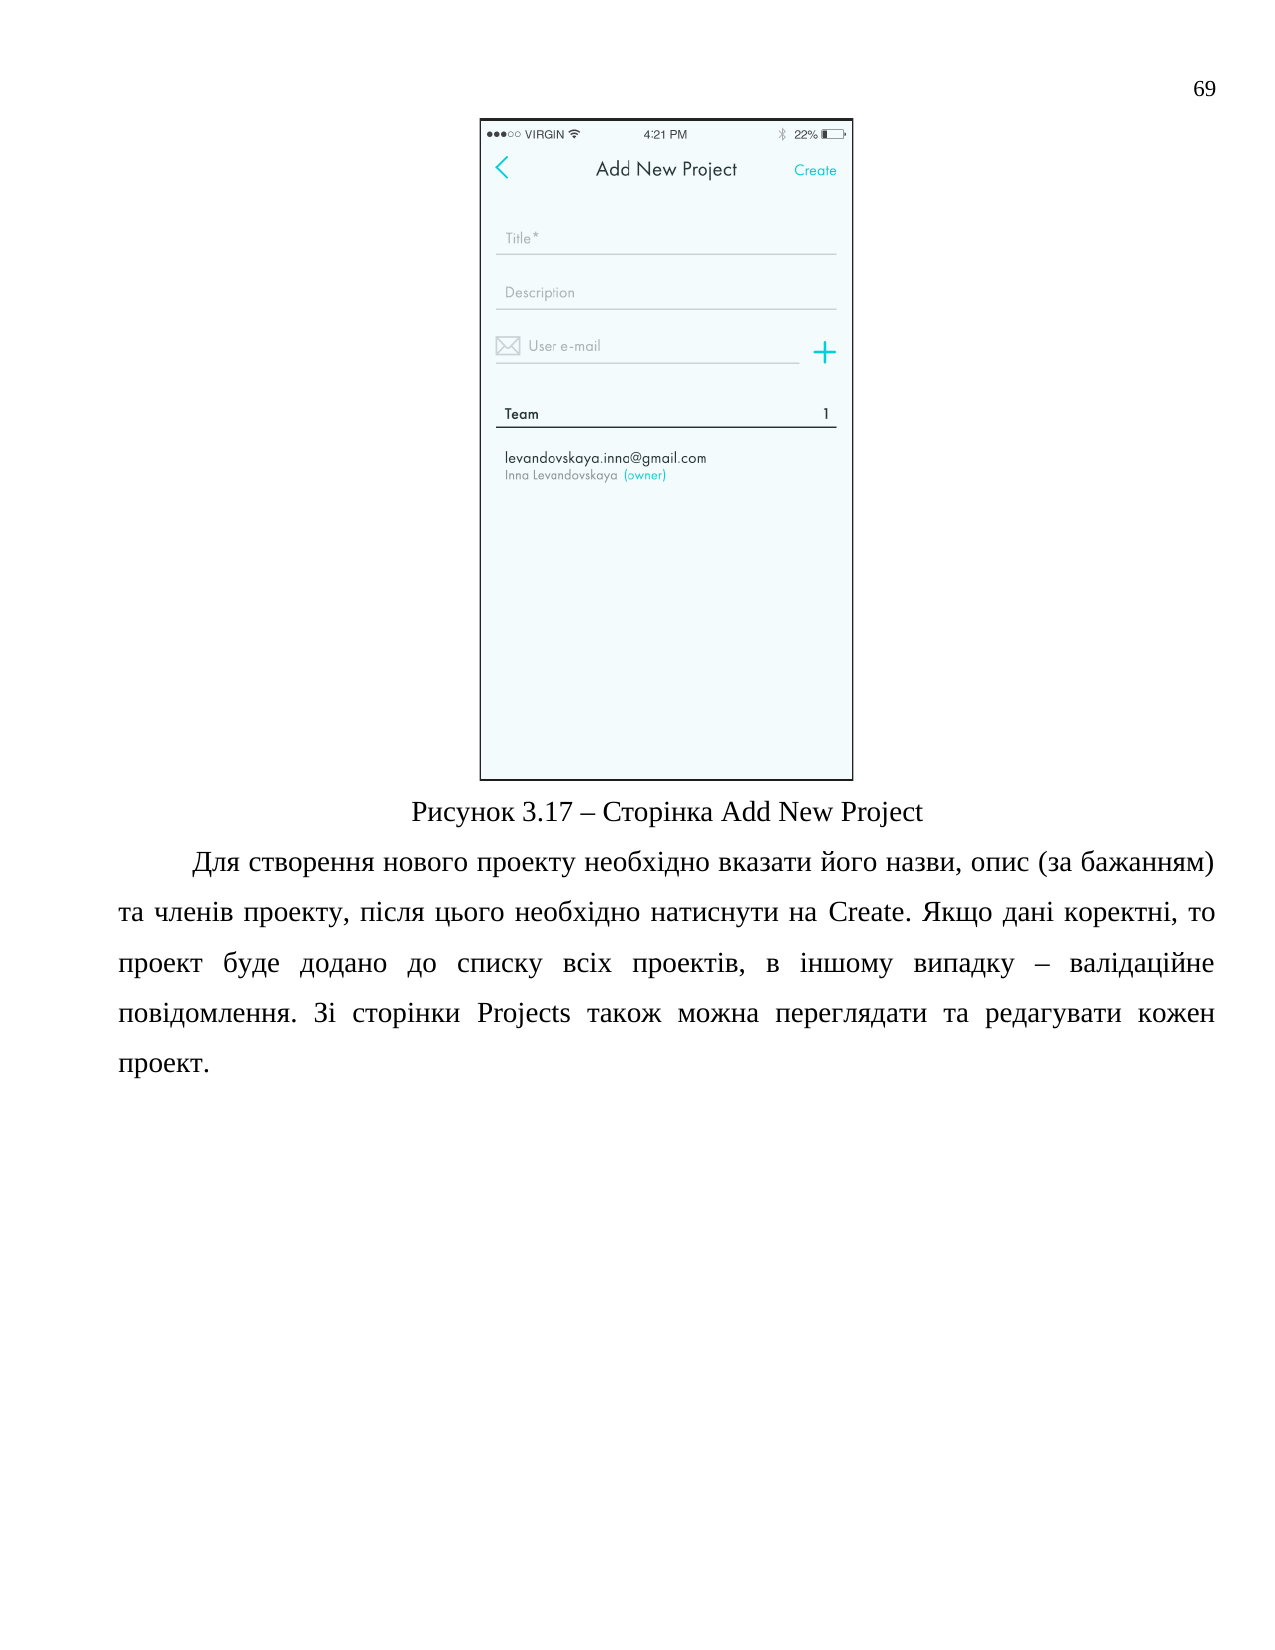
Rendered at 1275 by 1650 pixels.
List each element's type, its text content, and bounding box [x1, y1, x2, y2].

text Для створення нового проекту необхідно вказати його назви, опис (за бажанням) та членів проекту, після цього необхідно натиснути на Create. Якщо дані коректні, то проект буде додано до списку всіх проектів, в іншому випадку – валідаційне повідомлення. Зі сторінки Projects також можна переглядати та редагувати кожен проект. [118, 844, 1216, 1079]
text Рисунок 3.17 – Сторінка Add New Project [118, 794, 1216, 827]
picture [479, 118, 854, 781]
